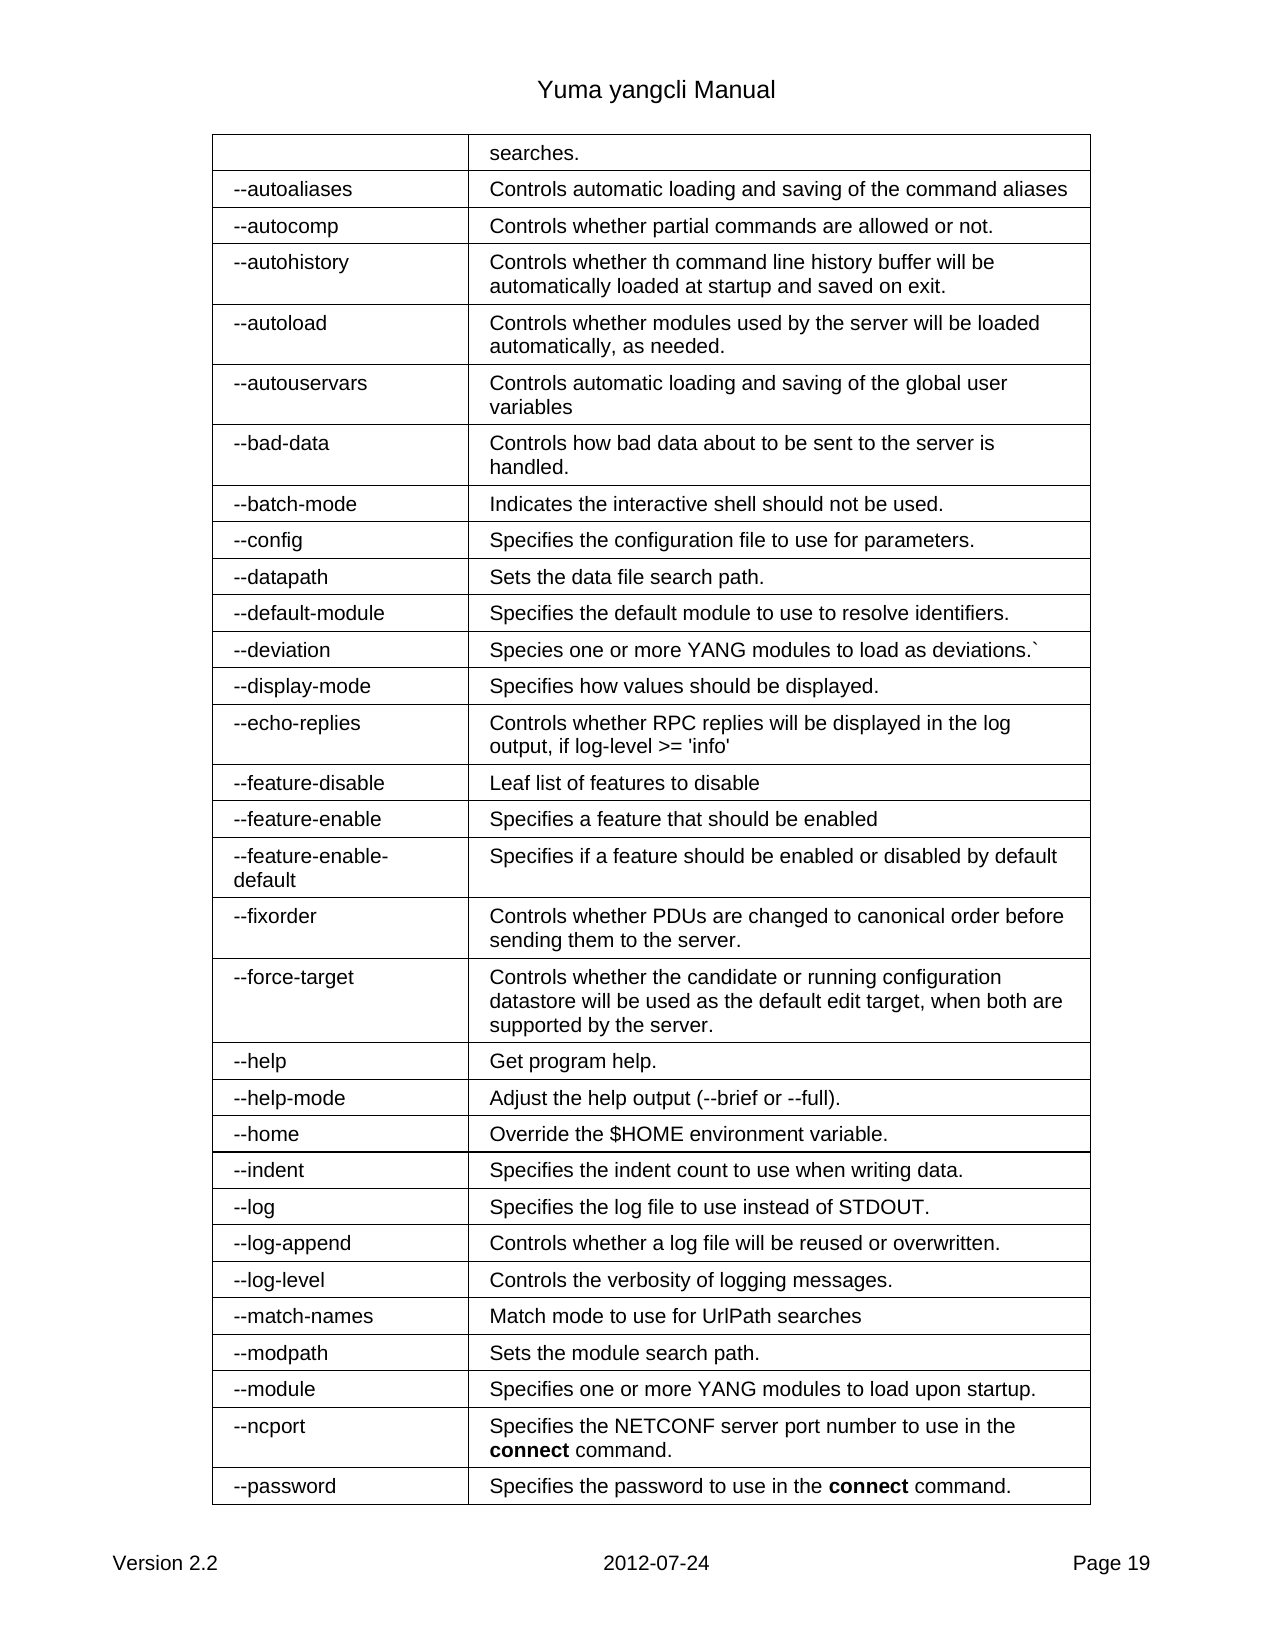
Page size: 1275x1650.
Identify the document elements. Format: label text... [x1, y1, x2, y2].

table_cell --autocomp [213, 208, 468, 243]
table_cell Sets the data file search path. [469, 559, 1090, 594]
table_cell Specifies the log file to use instead of STDOUT. [469, 1189, 1090, 1224]
table_cell Sets the module search path. [469, 1335, 1090, 1370]
table_cell Controls whether a log file will be reused or overwritten. [469, 1225, 1090, 1261]
table_cell searches. [469, 135, 1090, 170]
table_cell Leaf list of features to disable [469, 765, 1090, 800]
table_cell [213, 135, 468, 170]
table_cell Specifies if a feature should be enabled or disabled by default [469, 838, 1090, 897]
table_cell --home [213, 1116, 468, 1151]
table_cell Controls whether the candidate or running configuration datastore will be used as the default edit target, when both are supported by the server. [469, 959, 1090, 1042]
table_cell Species one or more YANG modules to load as deviations.` [469, 632, 1090, 667]
table_cell Adjust the help output (--brief or --full). [469, 1080, 1090, 1115]
table_cell --display-mode [213, 668, 468, 703]
table_cell --password [213, 1468, 468, 1503]
table_cell --bad-data [213, 425, 468, 485]
table_cell Specifies the default module to use to resolve identifiers. [469, 595, 1090, 631]
table_cell Specifies how values should be displayed. [469, 668, 1090, 703]
table_cell --fixorder [213, 898, 468, 958]
table_cell --default-module [213, 595, 468, 631]
table_cell Controls whether th command line history buffer will be automatically loaded at startup and saved on exit. [469, 244, 1090, 303]
table_cell --log-append [213, 1225, 468, 1261]
table_cell --datapath [213, 559, 468, 594]
table_cell Override the $HOME environment variable. [469, 1116, 1090, 1151]
table_cell --feature-enable-default [213, 838, 468, 897]
table_cell Controls automatic loading and saving of the command aliases [469, 171, 1090, 207]
table_cell Specifies one or more YANG modules to load upon startup. [469, 1371, 1090, 1407]
table_cell --match-names [213, 1298, 468, 1334]
table_cell Specifies the NETCONF server port number to use in the connect command. [469, 1408, 1090, 1467]
table_cell --batch-mode [213, 486, 468, 521]
table_cell --echo-replies [213, 705, 468, 764]
table_cell Get program help. [469, 1043, 1090, 1078]
table_cell Controls whether partial commands are allowed or not. [469, 208, 1090, 243]
table_cell Controls how bad data about to be sent to the server is handled. [469, 425, 1090, 485]
table_cell Controls whether modules used by the server will be loaded automatically, as needed. [469, 305, 1090, 364]
table_cell Specifies the configuration file to use for parameters. [469, 522, 1090, 558]
table_cell Match mode to use for UrlPath searches [469, 1298, 1090, 1334]
table_cell --indent [213, 1153, 468, 1188]
table_cell Controls the verbosity of logging messages. [469, 1262, 1090, 1297]
table_cell --ncport [213, 1408, 468, 1467]
table_cell Specifies a feature that should be enabled [469, 801, 1090, 837]
table_cell --autoaliases [213, 171, 468, 207]
table_cell --feature-disable [213, 765, 468, 800]
table_cell Controls whether RPC replies will be displayed in the log output, if log-level >= 'info' [469, 705, 1090, 764]
table_cell --help [213, 1043, 468, 1078]
table_cell --autouservars [213, 365, 468, 424]
table_cell --log [213, 1189, 468, 1224]
table_cell Specifies the indent count to use when writing data. [469, 1153, 1090, 1188]
table_cell --log-level [213, 1262, 468, 1297]
table_cell --autohistory [213, 244, 468, 303]
table_cell --deviation [213, 632, 468, 667]
table_cell Controls whether PDUs are changed to canonical order before sending them to the server. [469, 898, 1090, 958]
table_cell Indicates the interactive shell should not be used. [469, 486, 1090, 521]
table_cell Controls automatic loading and saving of the global user variables [469, 365, 1090, 424]
table_cell --feature-enable [213, 801, 468, 837]
table_cell --autoload [213, 305, 468, 364]
table_cell Specifies the password to use in the connect command. [469, 1468, 1090, 1503]
table_cell --modpath [213, 1335, 468, 1370]
table_cell --module [213, 1371, 468, 1407]
table_cell --config [213, 522, 468, 558]
table_cell --help-mode [213, 1080, 468, 1115]
table_cell --force-target [213, 959, 468, 1042]
